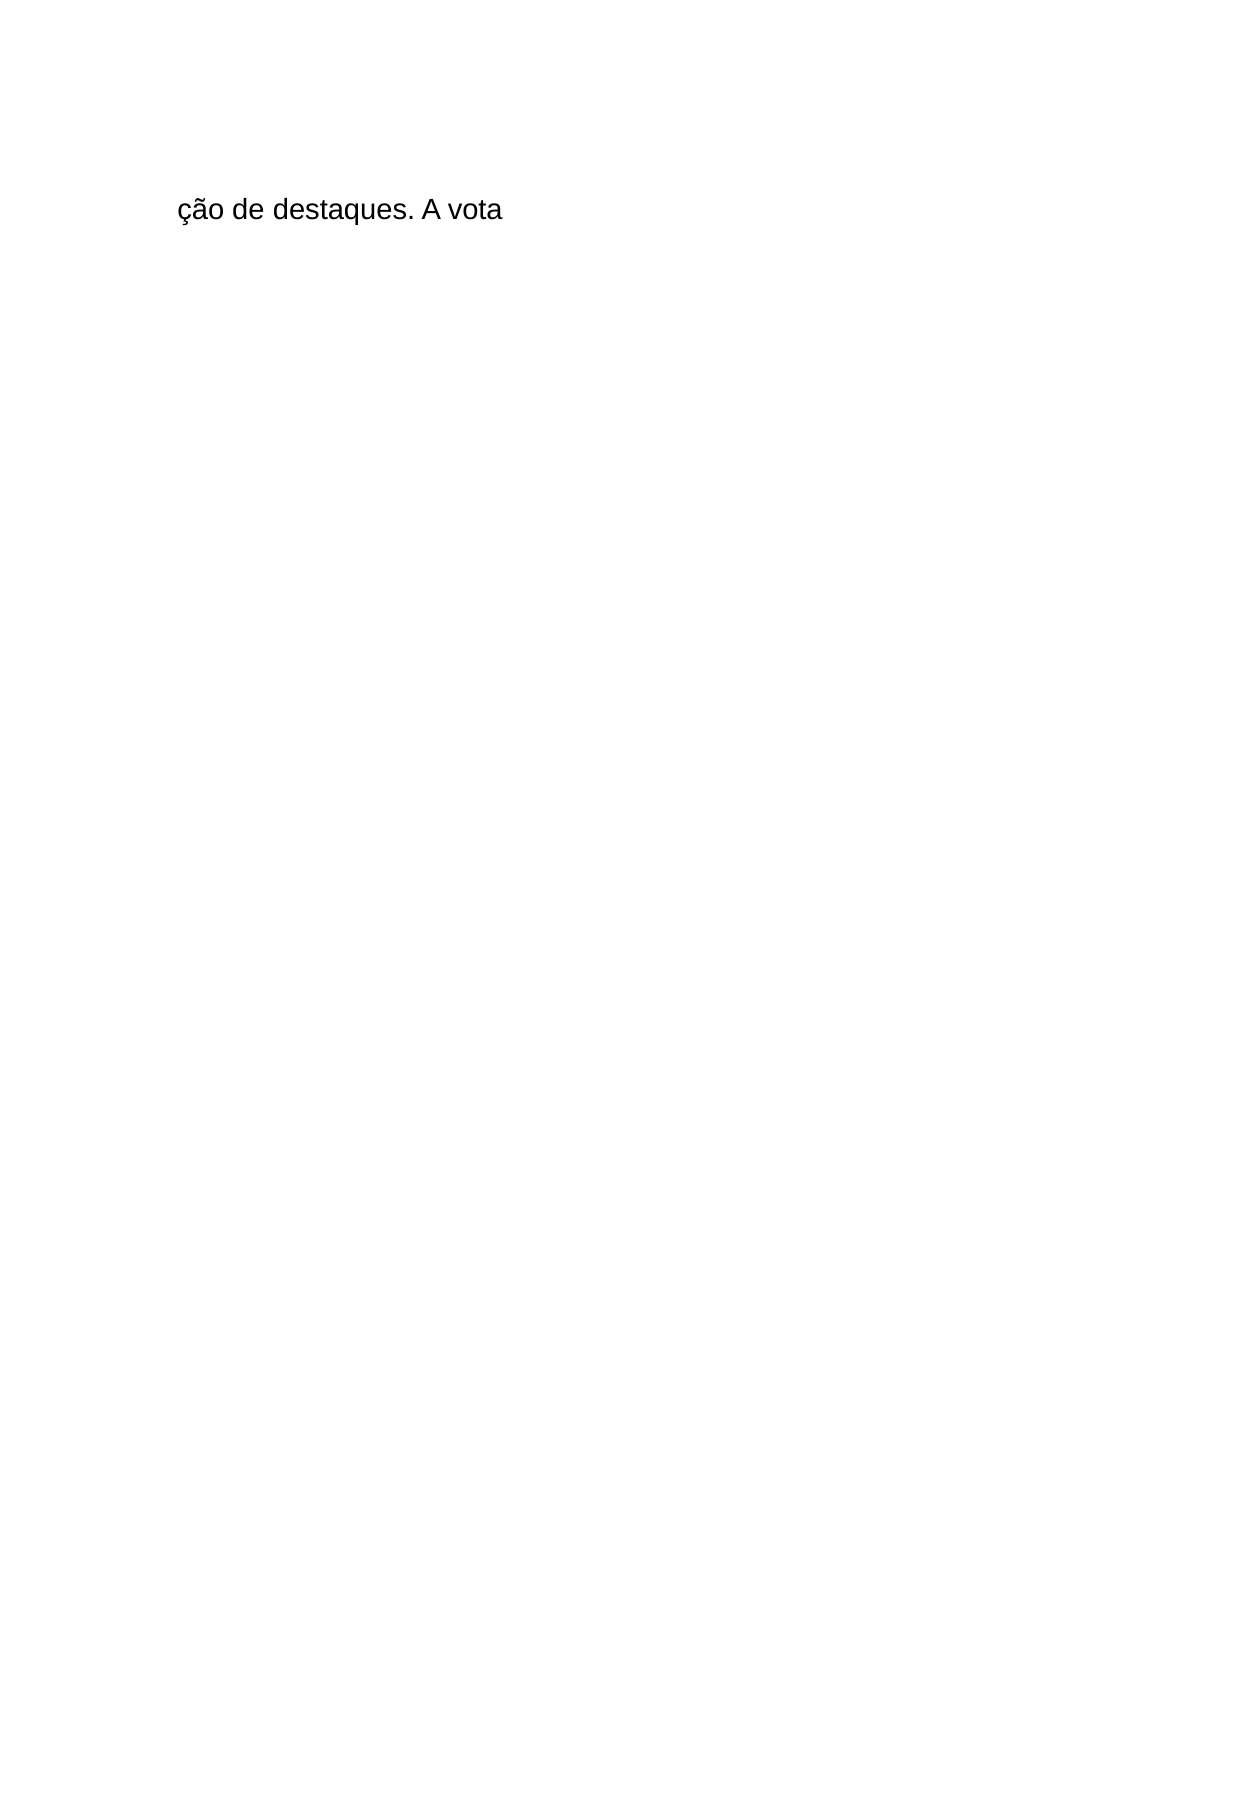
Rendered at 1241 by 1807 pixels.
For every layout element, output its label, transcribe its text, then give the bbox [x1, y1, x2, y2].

text ção de destaques. A vota [177, 192, 1071, 226]
